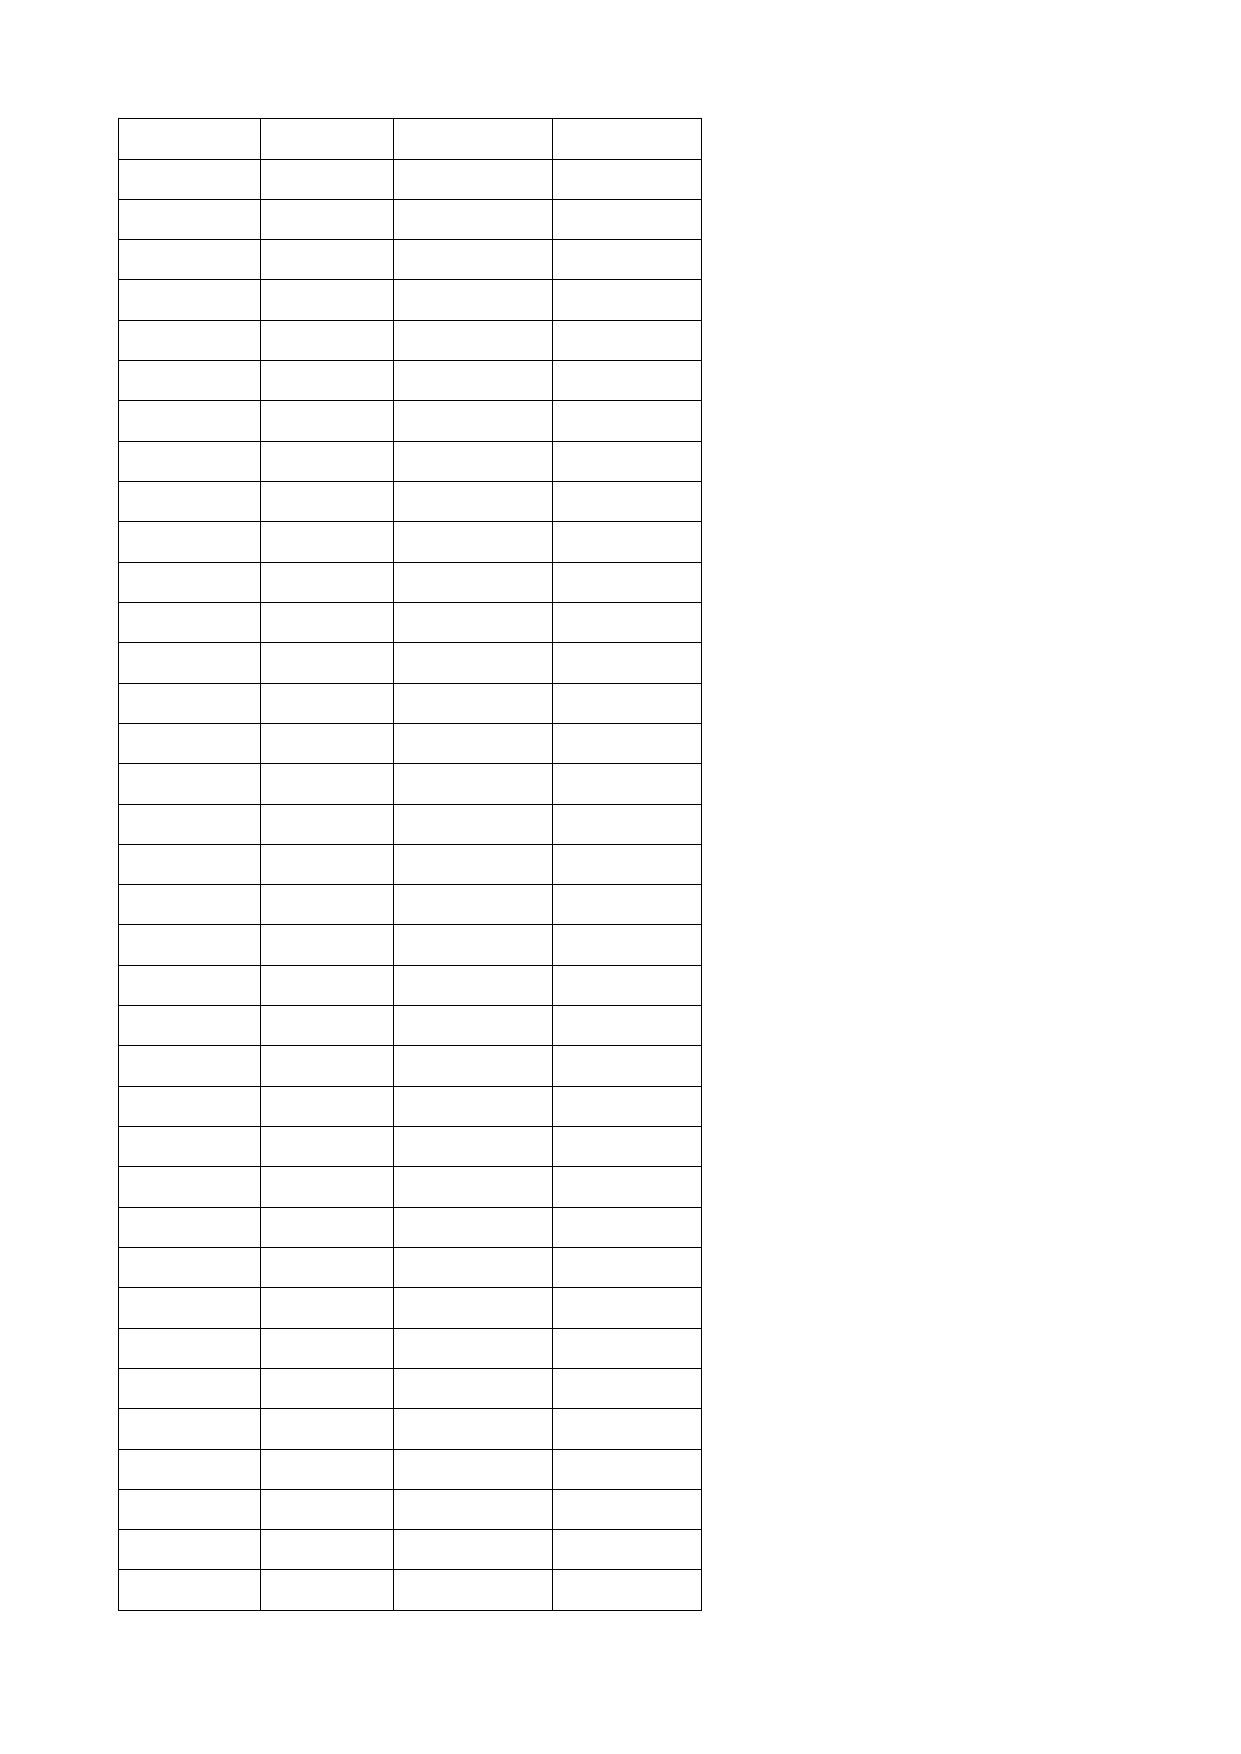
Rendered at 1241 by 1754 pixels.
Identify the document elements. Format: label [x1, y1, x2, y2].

table_cell [394, 442, 552, 481]
table_cell [119, 1248, 260, 1287]
table_cell [394, 1530, 552, 1569]
table_cell [553, 1288, 701, 1327]
table_cell [119, 442, 260, 481]
table_cell [261, 482, 393, 521]
table_cell [394, 482, 552, 521]
table_cell [394, 684, 552, 723]
table_cell [553, 119, 701, 158]
table_cell [553, 1127, 701, 1166]
table_cell [553, 1006, 701, 1045]
table_cell [553, 845, 701, 884]
table_cell [394, 1167, 552, 1207]
table_cell [394, 280, 552, 320]
table_cell [261, 643, 393, 682]
table_cell [119, 563, 260, 602]
table_cell [261, 1450, 393, 1489]
table_cell [119, 764, 260, 803]
table_cell [553, 1167, 701, 1207]
table_cell [119, 805, 260, 844]
table_cell [394, 160, 552, 199]
table_cell [553, 482, 701, 521]
table_cell [394, 1006, 552, 1045]
table_cell [261, 1248, 393, 1287]
table_cell [261, 1530, 393, 1569]
table_cell [119, 240, 260, 279]
table_cell [394, 1087, 552, 1126]
table_cell [553, 764, 701, 803]
table_cell [119, 603, 260, 642]
table_cell [394, 321, 552, 360]
table_cell [119, 482, 260, 521]
table_cell [553, 805, 701, 844]
table_cell [553, 442, 701, 481]
table_cell [553, 966, 701, 1005]
table_cell [394, 563, 552, 602]
table_cell [394, 724, 552, 763]
table_cell [394, 764, 552, 803]
table_cell [119, 885, 260, 924]
table_cell [119, 684, 260, 723]
table_cell [394, 925, 552, 965]
table_cell [119, 1046, 260, 1086]
table_cell [394, 885, 552, 924]
table_cell [261, 522, 393, 562]
table_cell [394, 805, 552, 844]
table_cell [394, 522, 552, 562]
table_cell [261, 1167, 393, 1207]
table_cell [261, 442, 393, 481]
table_cell [553, 1208, 701, 1247]
table_cell [394, 1208, 552, 1247]
table_cell [394, 401, 552, 441]
table_cell [261, 1570, 393, 1610]
table_cell [119, 1369, 260, 1408]
table_cell [394, 240, 552, 279]
table_cell [119, 361, 260, 400]
table_cell [261, 966, 393, 1005]
table_cell [394, 1450, 552, 1489]
table_cell [119, 1570, 260, 1610]
table_cell [119, 1087, 260, 1126]
table_cell [261, 1490, 393, 1529]
table_cell [394, 966, 552, 1005]
table_cell [119, 1329, 260, 1368]
table_cell [553, 603, 701, 642]
table_cell [394, 1046, 552, 1086]
table_cell [261, 1006, 393, 1045]
table_cell [119, 119, 260, 158]
table_cell [394, 1329, 552, 1368]
table_cell [394, 643, 552, 682]
table_cell [261, 1329, 393, 1368]
table_cell [394, 1288, 552, 1327]
table_cell [261, 845, 393, 884]
table_cell [119, 1127, 260, 1166]
table_cell [553, 240, 701, 279]
table_cell [394, 845, 552, 884]
table_cell [261, 321, 393, 360]
table_cell [261, 1288, 393, 1327]
table_cell [553, 280, 701, 320]
table_cell [261, 1087, 393, 1126]
table_cell [553, 885, 701, 924]
table_cell [261, 1127, 393, 1166]
table_cell [553, 160, 701, 199]
table_cell [553, 925, 701, 965]
table_cell [394, 361, 552, 400]
table_cell [553, 1450, 701, 1489]
table_cell [261, 361, 393, 400]
table_cell [119, 401, 260, 441]
table_cell [553, 724, 701, 763]
table_cell [394, 200, 552, 239]
table_cell [261, 885, 393, 924]
table_cell [553, 361, 701, 400]
table_cell [261, 1409, 393, 1448]
table_cell [553, 563, 701, 602]
table_cell [553, 1409, 701, 1448]
table_cell [394, 1490, 552, 1529]
table_cell [261, 401, 393, 441]
table_cell [119, 1167, 260, 1207]
table_cell [119, 1288, 260, 1327]
table_cell [553, 1248, 701, 1287]
table_cell [261, 1208, 393, 1247]
table_cell [119, 522, 260, 562]
table_cell [553, 643, 701, 682]
table_cell [394, 1127, 552, 1166]
table_cell [119, 1450, 260, 1489]
table_cell [394, 1248, 552, 1287]
table_cell [119, 845, 260, 884]
table_cell [119, 925, 260, 965]
table_cell [261, 684, 393, 723]
table_cell [261, 1046, 393, 1086]
table_cell [553, 1490, 701, 1529]
table_cell [394, 1570, 552, 1610]
table_cell [553, 522, 701, 562]
table_cell [119, 321, 260, 360]
table_cell [119, 966, 260, 1005]
table_cell [261, 119, 393, 158]
table_cell [553, 1329, 701, 1368]
table_cell [261, 1369, 393, 1408]
table_cell [119, 200, 260, 239]
table_cell [394, 1409, 552, 1448]
table_cell [261, 280, 393, 320]
table_cell [261, 764, 393, 803]
table_cell [261, 200, 393, 239]
table_cell [119, 1208, 260, 1247]
table_cell [261, 603, 393, 642]
table_cell [553, 1530, 701, 1569]
table_cell [119, 1530, 260, 1569]
table_cell [119, 1490, 260, 1529]
table_cell [553, 200, 701, 239]
table_cell [553, 401, 701, 441]
table_cell [119, 280, 260, 320]
table_cell [553, 1369, 701, 1408]
table_cell [553, 684, 701, 723]
table_cell [553, 1087, 701, 1126]
table_cell [394, 603, 552, 642]
table_cell [553, 1570, 701, 1610]
table_cell [119, 643, 260, 682]
table_cell [394, 119, 552, 158]
table_cell [119, 724, 260, 763]
table_cell [261, 724, 393, 763]
table_cell [553, 321, 701, 360]
table_cell [394, 1369, 552, 1408]
table_cell [261, 563, 393, 602]
table_cell [119, 160, 260, 199]
table_cell [119, 1409, 260, 1448]
table_cell [261, 925, 393, 965]
table_cell [261, 805, 393, 844]
table_cell [119, 1006, 260, 1045]
table_cell [261, 240, 393, 279]
table_cell [553, 1046, 701, 1086]
table_cell [261, 160, 393, 199]
